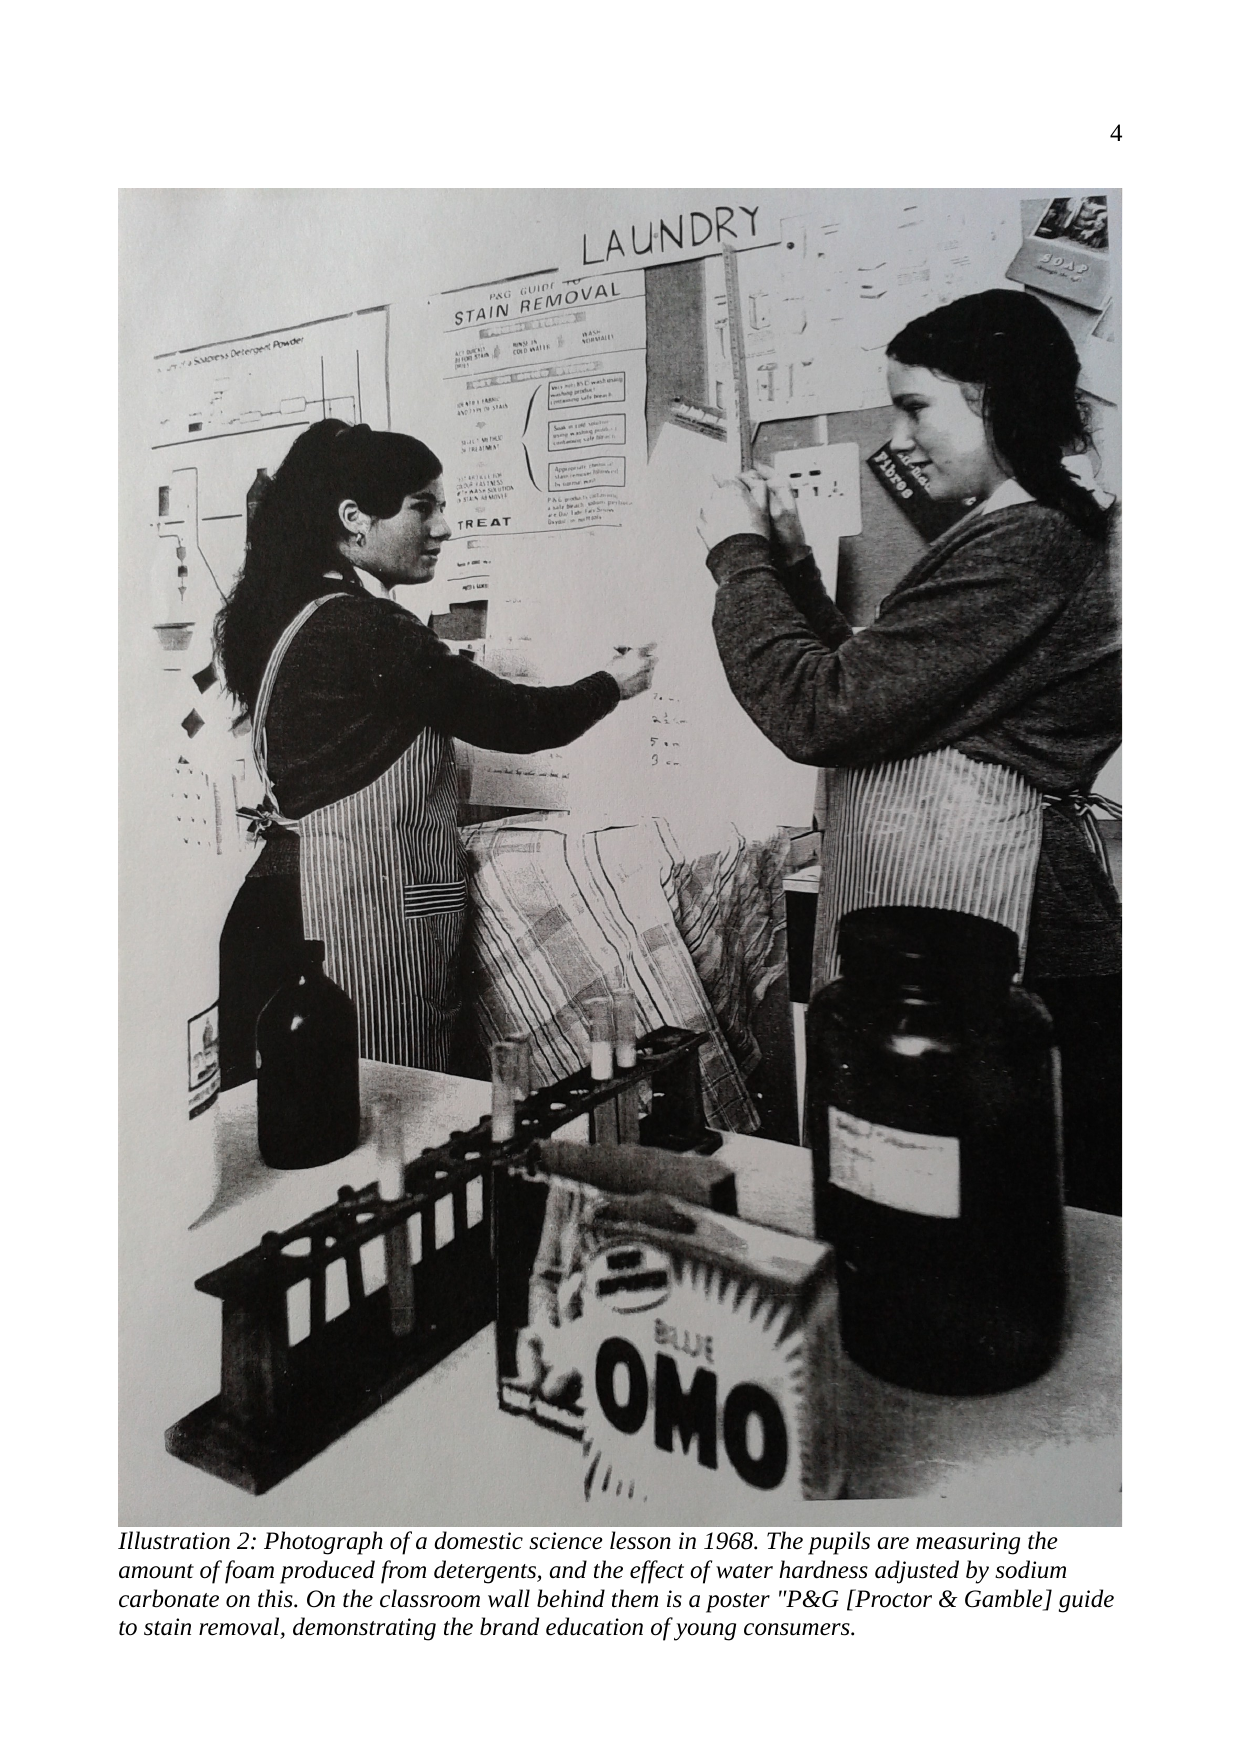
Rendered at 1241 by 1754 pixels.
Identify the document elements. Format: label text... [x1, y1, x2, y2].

text Illustration 2: Photograph of a domestic science lesson in 1968. The pupils are measuring the amount of foam produced from detergents, and the effect of water hardness adjusted by sodium carbonate on this. On the classroom wall behind them is a poster "P&G [Proctor & Gamble] guide to stain removal, demonstrating the brand education of young consumers. [118, 1527, 1122, 1641]
picture [118, 188, 1123, 1527]
